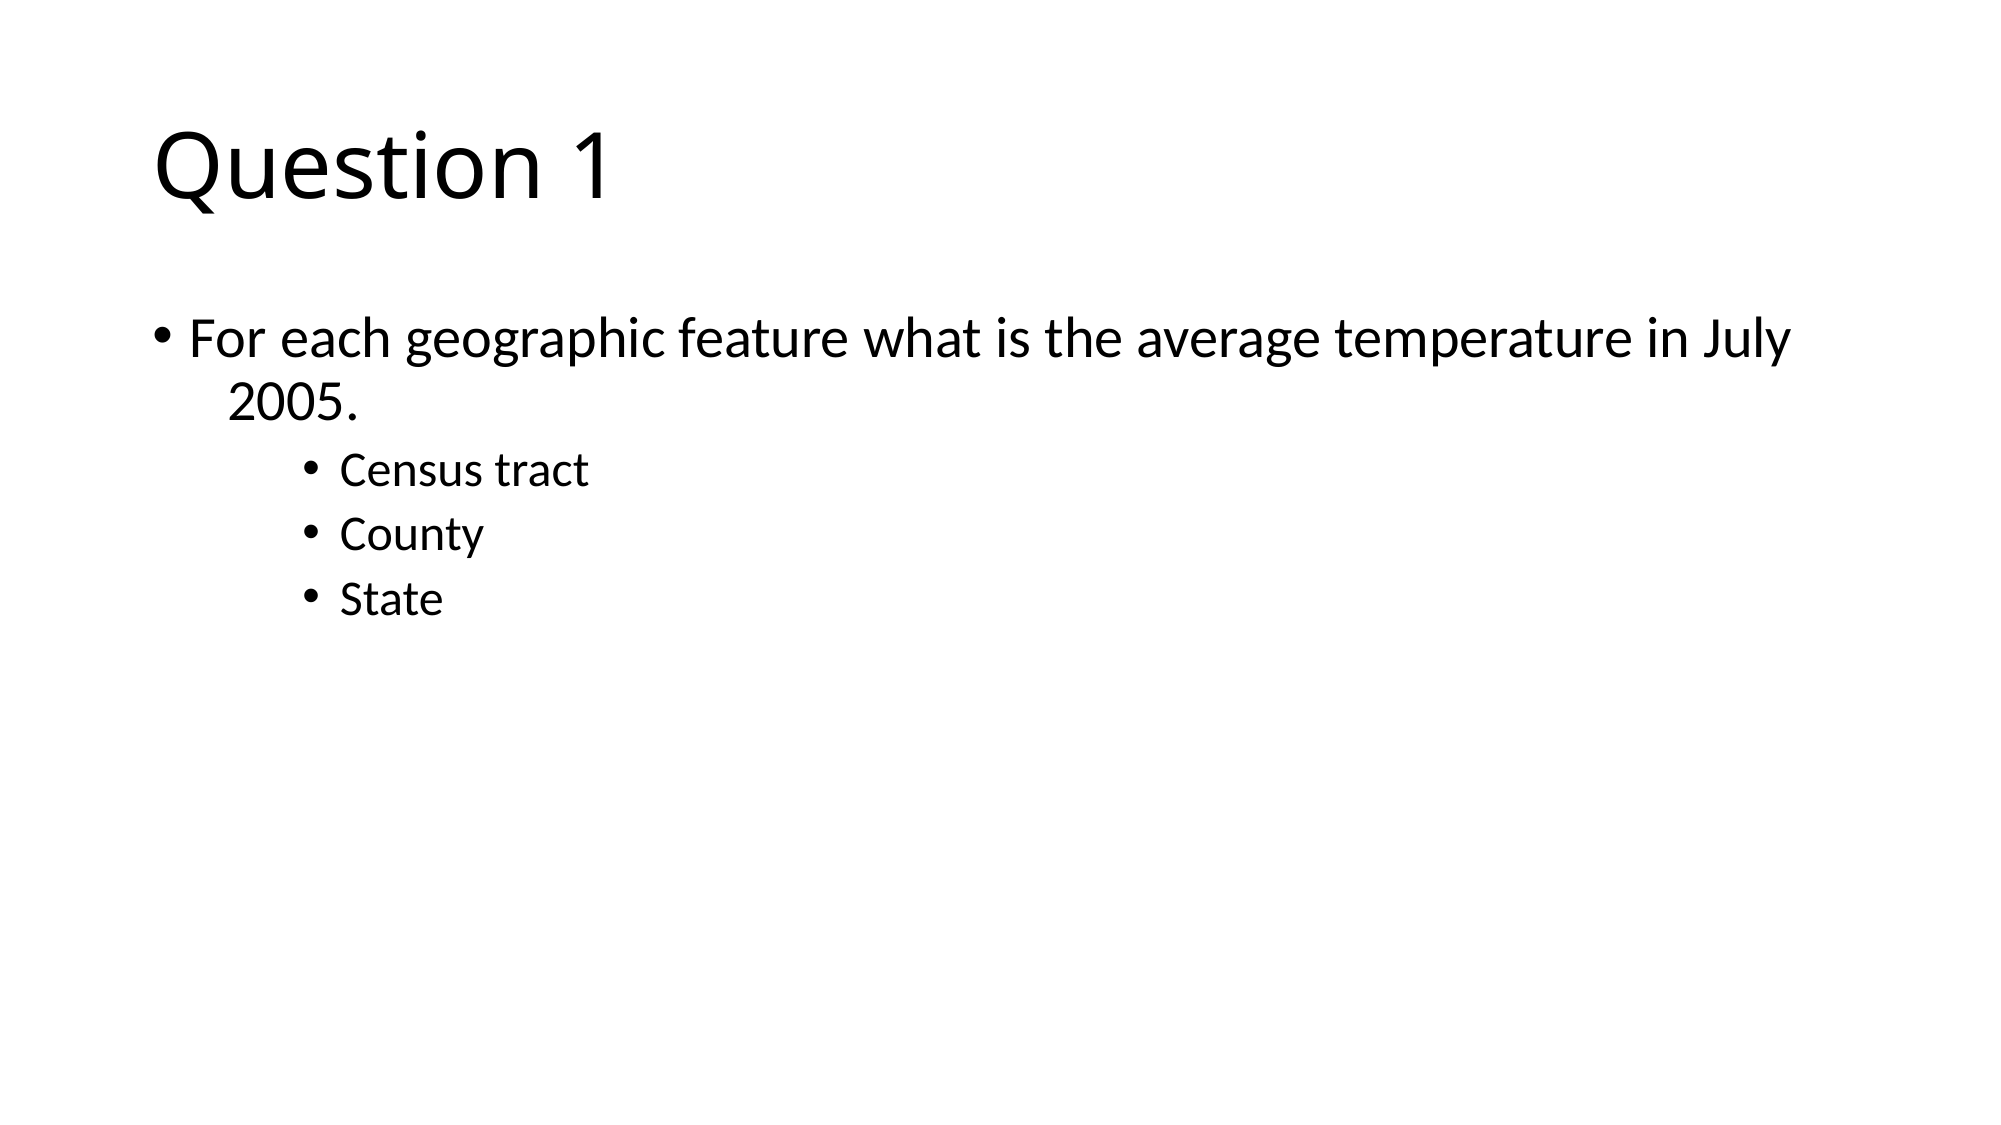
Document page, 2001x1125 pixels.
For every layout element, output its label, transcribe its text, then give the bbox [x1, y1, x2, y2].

list For each geographic feature what is the average temperature in July 2005. Census tract County State [137, 299, 1863, 1014]
title Question 1 [137, 59, 1863, 278]
